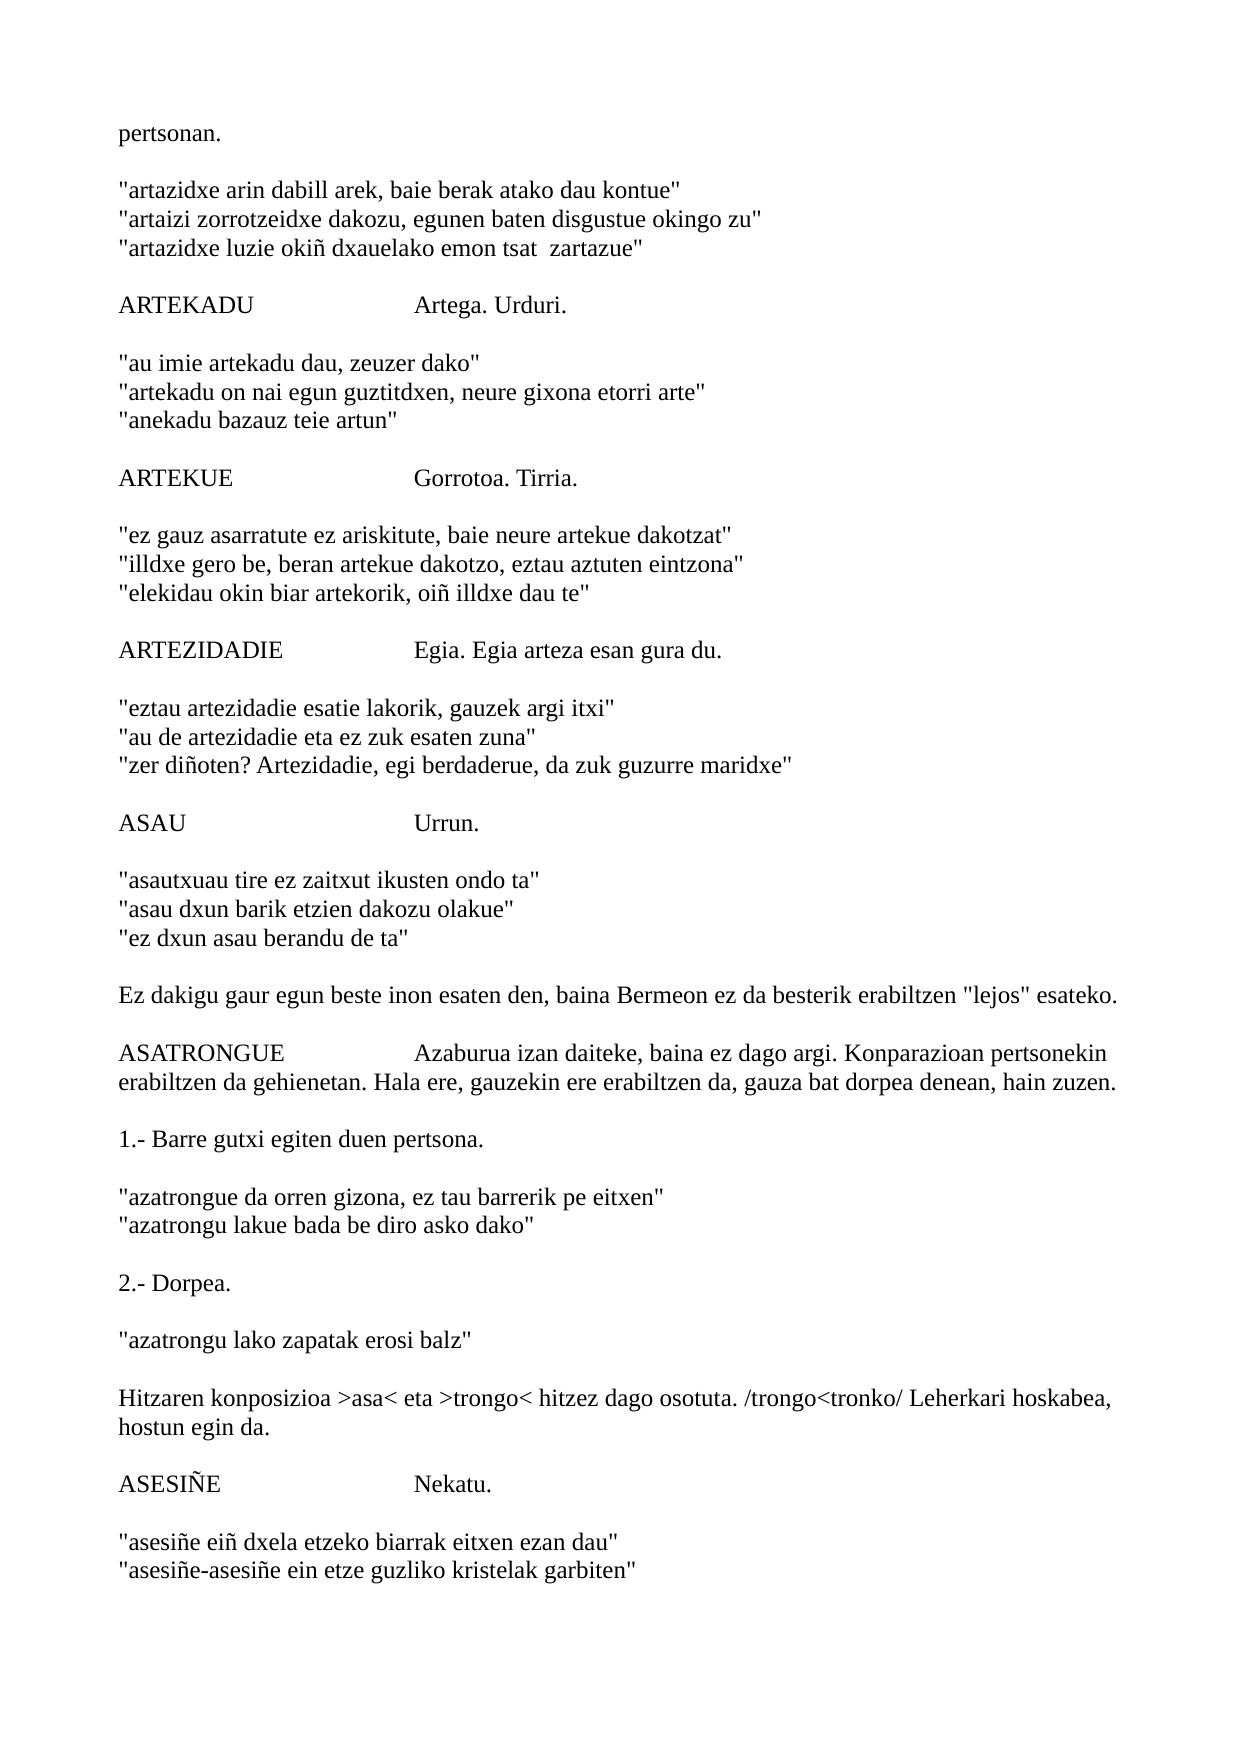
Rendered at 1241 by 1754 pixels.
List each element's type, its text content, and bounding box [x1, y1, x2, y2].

text "au de artezidadie eta ez zuk esaten zuna" [118, 722, 1122, 751]
text "ez dxun asau berandu de ta" [118, 923, 1122, 952]
text "anekadu bazauz teie artun" [118, 406, 1122, 434]
text pertsonan. [118, 118, 1122, 147]
text "au imie artekadu dau, zeuzer dako" [118, 348, 1122, 377]
text Ez dakigu gaur egun beste inon esaten den, baina Bermeon ez da besterik erabiltzen "lejos" esateko. [118, 981, 1122, 1009]
text "azatrongu lakue bada be diro asko dako" [118, 1211, 1122, 1239]
text "illdxe gero be, beran artekue dakotzo, eztau aztuten eintzona" [118, 549, 1122, 578]
text "artekadu on nai egun guztitdxen, neure gixona etorri arte" [118, 377, 1122, 406]
text ARTEKUE Gorrotoa. Tirria. [118, 463, 1122, 492]
text Hitzaren konposizioa >asa< eta >trongo< hitzez dago osotuta. /trongo<tronko/ Leherkari hoskabea, hostun egin da. [118, 1383, 1122, 1441]
text "elekidau okin biar artekorik, oiñ illdxe dau te" [118, 578, 1122, 607]
text "artaizi zorrotzeidxe dakozu, egunen baten disgustue okingo zu" [118, 204, 1122, 233]
text ARTEKADU Artega. Urduri. [118, 291, 1122, 319]
text "azatrongu lako zapatak erosi balz" [118, 1326, 1122, 1354]
text ASATRONGUE Azaburua izan daiteke, baina ez dago argi. Konparazioan pertsonekin erabiltzen da gehienetan. Hala ere, gauzekin ere erabiltzen da, gauza bat dorpea denean, hain zuzen. [118, 1038, 1122, 1096]
text ARTEZIDADIE Egia. Egia arteza esan gura du. [118, 636, 1122, 664]
text ASAU Urrun. [118, 808, 1122, 837]
text 1.- Barre gutxi egiten duen pertsona. [118, 1124, 1122, 1153]
text "asesiñe eiñ dxela etzeko biarrak eitxen ezan dau" [118, 1527, 1122, 1556]
text 2.- Dorpea. [118, 1268, 1122, 1297]
text ASESIÑE Nekatu. [118, 1469, 1122, 1498]
text "azatrongue da orren gizona, ez tau barrerik pe eitxen" [118, 1182, 1122, 1211]
text "asesiñe-asesiñe ein etze guzliko kristelak garbiten" [118, 1556, 1122, 1584]
text "asautxuau tire ez zaitxut ikusten ondo ta" [118, 866, 1122, 894]
text "asau dxun barik etzien dakozu olakue" [118, 894, 1122, 923]
text "eztau artezidadie esatie lakorik, gauzek argi itxi" [118, 693, 1122, 722]
text "ez gauz asarratute ez ariskitute, baie neure artekue dakotzat" [118, 521, 1122, 549]
text "zer diñoten? Artezidadie, egi berdaderue, da zuk guzurre maridxe" [118, 751, 1122, 779]
text "artazidxe arin dabill arek, baie berak atako dau kontue" [118, 176, 1122, 204]
text "artazidxe luzie okiñ dxauelako emon tsat zartazue" [118, 233, 1122, 262]
